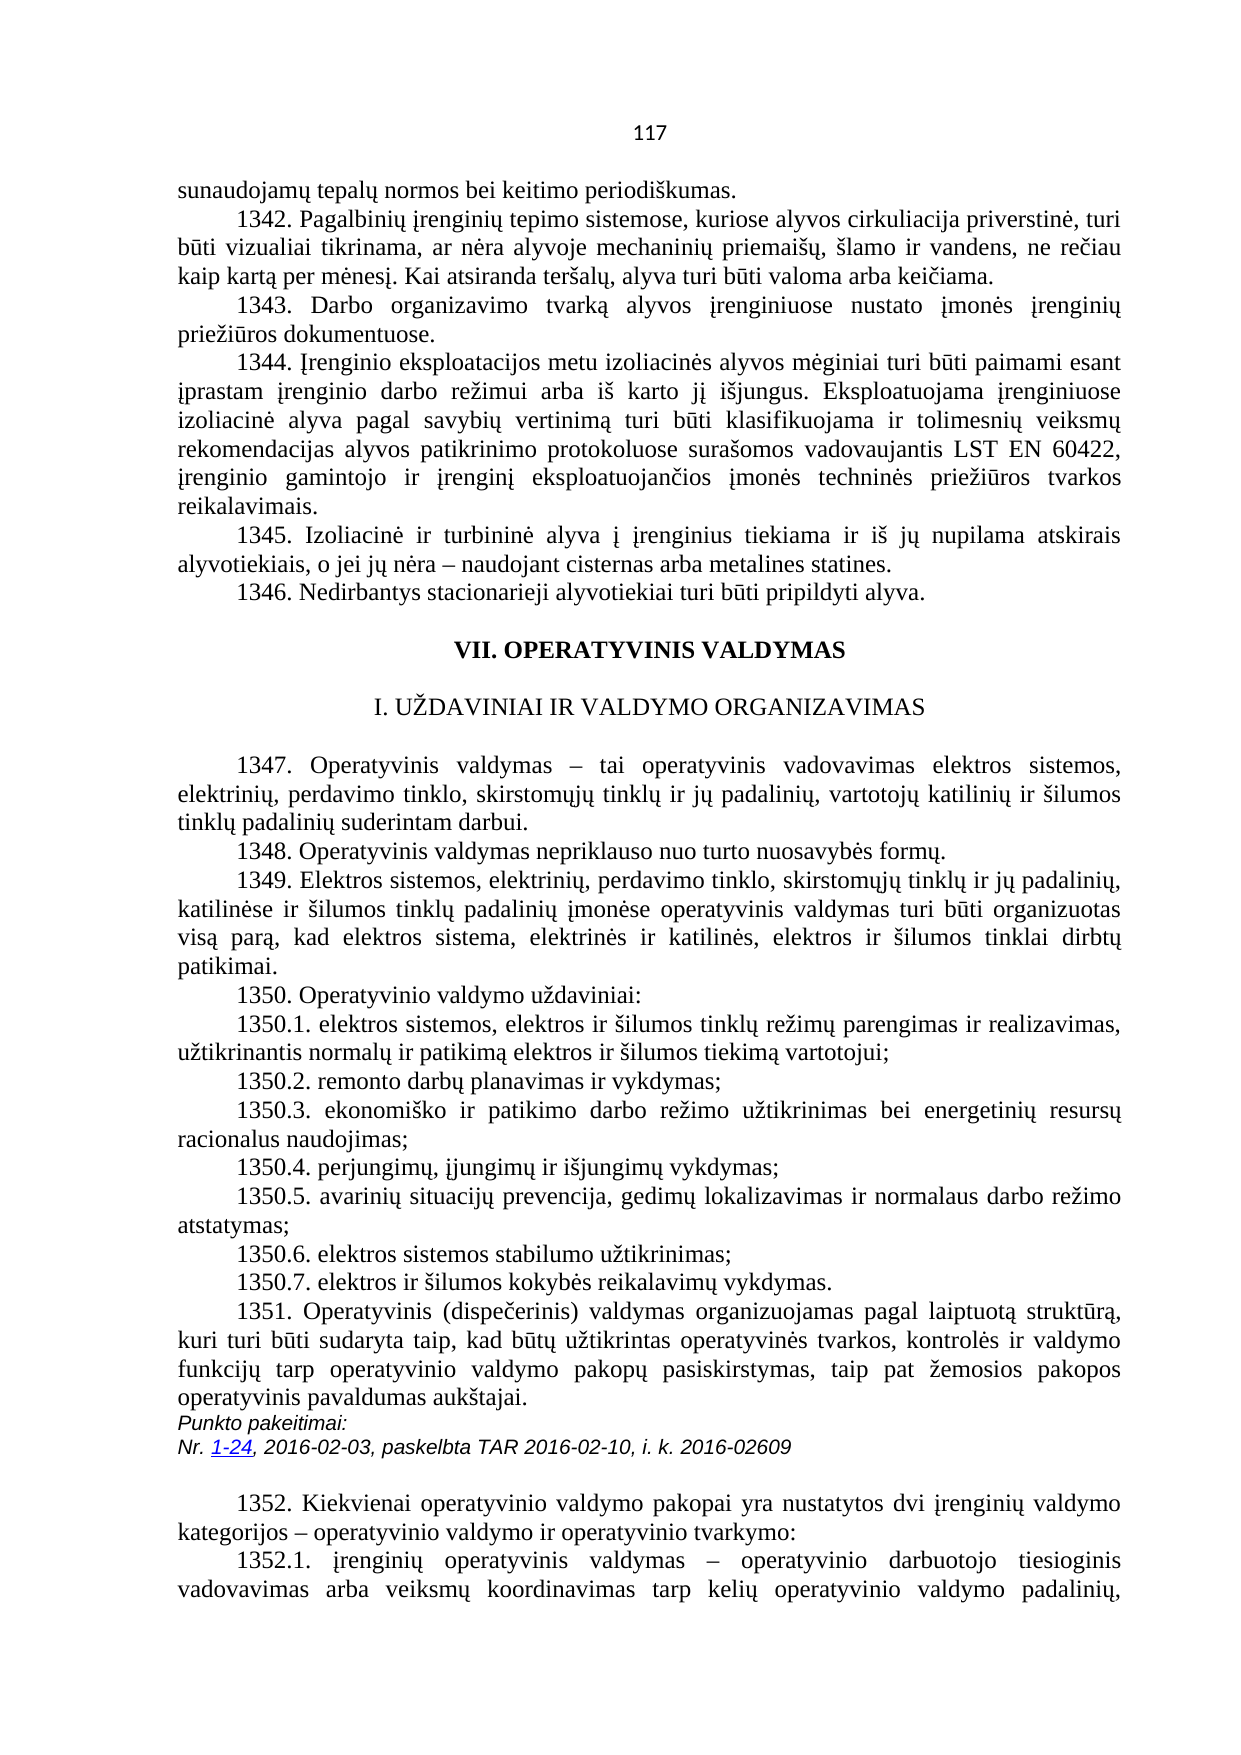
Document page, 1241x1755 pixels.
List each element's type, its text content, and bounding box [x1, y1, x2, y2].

text 1350.2. remonto darbų planavimas ir vykdymas; [177, 1066, 1122, 1095]
text 1343. Darbo organizavimo tvarką alyvos įrenginiuose nustato įmonės įrenginių priežiūros dokumentuose. [177, 290, 1122, 347]
text 1350. Operatyvinio valdymo uždaviniai: [177, 980, 1122, 1009]
text 1344. Įrenginio eksploatacijos metu izoliacinės alyvos mėginiai turi būti paimami esant įprastam įrenginio darbo režimui arba iš karto jį išjungus. Eksploatuojama įrenginiuose izoliacinė alyva pagal savybių vertinimą turi būti klasifikuojama ir tolimesnių veiksmų rekomendacijas alyvos patikrinimo protokoluose surašomos vadovaujantis LST EN 60422, įrenginio gamintojo ir įrenginį eksploatuojančios įmonės techninės priežiūros tvarkos reikalavimais. [177, 347, 1122, 520]
text 1347. Operatyvinis valdymas – tai operatyvinis vadovavimas elektros sistemos, elektrinių, perdavimo tinklo, skirstomųjų tinklų ir jų padalinių, vartotojų katilinių ir šilumos tinklų padalinių suderintam darbui. [177, 750, 1122, 836]
text 1350.3. ekonomiško ir patikimo darbo režimo užtikrinimas bei energetinių resursų racionalus naudojimas; [177, 1095, 1122, 1152]
text 1348. Operatyvinis valdymas nepriklauso nuo turto nuosavybės formų. [177, 836, 1122, 865]
text 1342. Pagalbinių įrenginių tepimo sistemose, kuriose alyvos cirkuliacija priverstinė, turi būti vizualiai tikrinama, ar nėra alyvoje mechaninių priemaišų, šlamo ir vandens, ne rečiau kaip kartą per mėnesį. Kai atsiranda teršalų, alyva turi būti valoma arba keičiama. [177, 204, 1122, 290]
text 1350.5. avarinių situacijų prevencija, gedimų lokalizavimas ir normalaus darbo režimo atstatymas; [177, 1181, 1122, 1239]
text 1350.4. perjungimų, įjungimų ir išjungimų vykdymas; [177, 1152, 1122, 1181]
text sunaudojamų tepalų normos bei keitimo periodiškumas. [177, 175, 1122, 204]
text 1346. Nedirbantys stacionarieji alyvotiekiai turi būti pripildyti alyva. [177, 577, 1122, 606]
text 1350.7. elektros ir šilumos kokybės reikalavimų vykdymas. [177, 1267, 1122, 1296]
text 1349. Elektros sistemos, elektrinių, perdavimo tinklo, skirstomųjų tinklų ir jų padalinių, katilinėse ir šilumos tinklų padalinių įmonėse operatyvinis valdymas turi būti organizuotas visą parą, kad elektros sistema, elektrinės ir katilinės, elektros ir šilumos tinklai dirbtų patikimai. [177, 865, 1122, 980]
text 1350.6. elektros sistemos stabilumo užtikrinimas; [177, 1239, 1122, 1267]
text Punkto pakeitimai: [177, 1411, 1122, 1435]
text 1352. Kiekvienai operatyvinio valdymo pakopai yra nustatytos dvi įrenginių valdymo kategorijos – operatyvinio valdymo ir operatyvinio tvarkymo: [177, 1488, 1122, 1545]
text Nr. 1-24, 2016-02-03, paskelbta TAR 2016-02-10, i. k. 2016-02609 [177, 1435, 1122, 1459]
text 1350.1. elektros sistemos, elektros ir šilumos tinklų režimų parengimas ir realizavimas, užtikrinantis normalų ir patikimą elektros ir šilumos tiekimą vartotojui; [177, 1009, 1122, 1066]
text 1351. Operatyvinis (dispečerinis) valdymas organizuojamas pagal laiptuotą struktūrą, kuri turi būti sudaryta taip, kad būtų užtikrintas operatyvinės tvarkos, kontrolės ir valdymo funkcijų tarp operatyvinio valdymo pakopų pasiskirstymas, taip pat žemosios pakopos operatyvinis pavaldumas aukštajai. [177, 1296, 1122, 1411]
text 1352.1. įrenginių operatyvinis valdymas – operatyvinio darbuotojo tiesioginis vadovavimas arba veiksmų koordinavimas tarp kelių operatyvinio valdymo padalinių, [177, 1545, 1122, 1603]
text I. UŽDAVINIAI IR VALDYMO ORGANIZAVIMAS [177, 692, 1122, 721]
text 1345. Izoliacinė ir turbininė alyva į įrenginius tiekiama ir iš jų nupilama atskirais alyvotiekiais, o jei jų nėra – naudojant cisternas arba metalines statines. [177, 520, 1122, 577]
text VII. OPERATYVINIS VALDYMAS [177, 635, 1122, 664]
